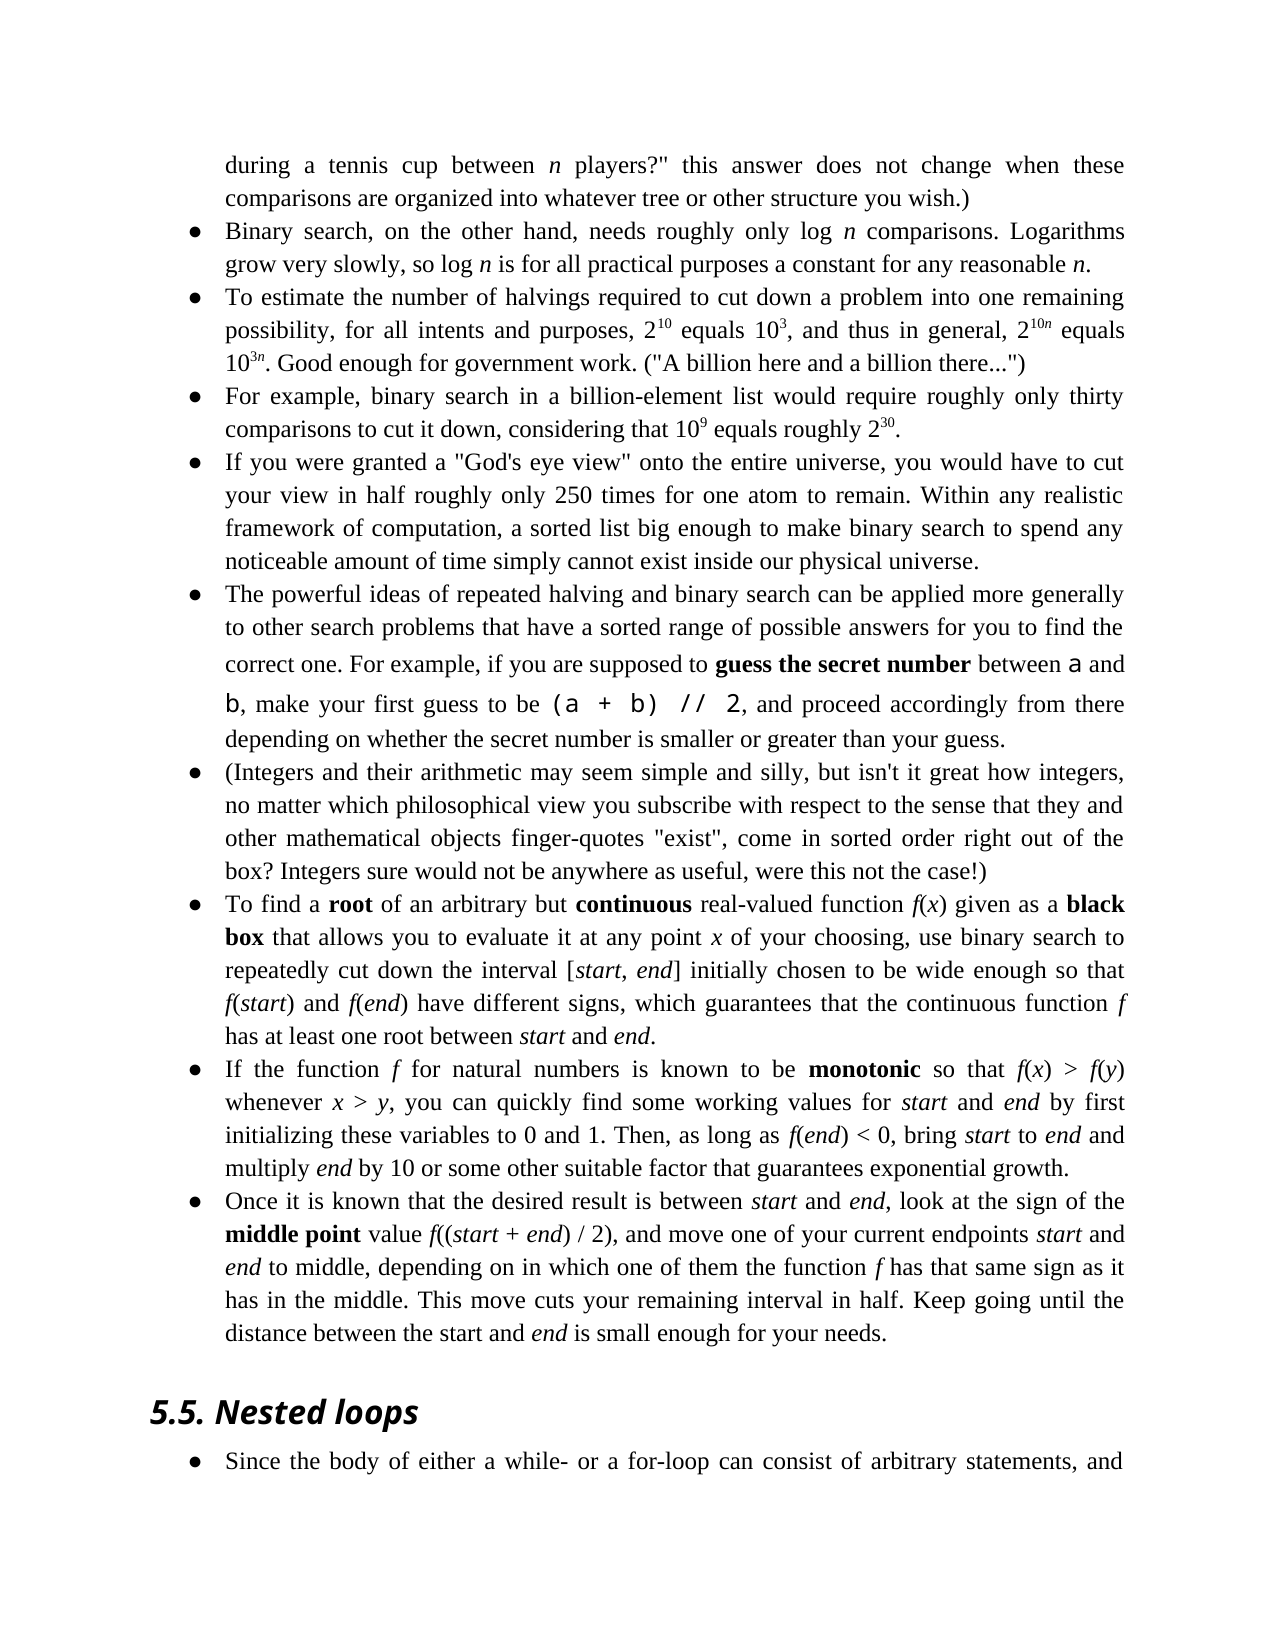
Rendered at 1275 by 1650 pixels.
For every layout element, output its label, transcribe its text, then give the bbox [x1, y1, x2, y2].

list If the function f for natural numbers is known to be monotonic so that f(x) > f(y) whenever x > y, you can quickly find some working values for start and end by first initializing these variables to 0 and 1. Then, as long as f(end) < 0, bring start to end and multiply end by 10 or some other suitable factor that guarantees exponential growth. [187, 1054, 1125, 1182]
list Binary search, on the other hand, needs roughly only log n comparisons. Logarithms grow very slowly, so log n is for all practical purposes a constant for any reasonable n. [187, 216, 1125, 278]
list If you were granted a "God's eye view" onto the entire universe, you would have to cut your view in half roughly only 250 times for one atom to remain. Within any realistic framework of computation, a sorted list big enough to make binary search to spend any noticeable amount of time simply cannot exist inside our physical universe. [187, 447, 1125, 575]
list (Integers and their arithmetic may seem simple and silly, but isn't it great how integers, no matter which philosophical view you subscribe with respect to the sense that they and other mathematical objects finger-quotes "exist", come in sorted order right out of the box? Integers sure would not be anywhere as useful, were this not the case!) [187, 757, 1125, 884]
list For example, binary search in a billion-element list would require roughly only thirty comparisons to cut it down, considering that 109 equals roughly 230. [187, 381, 1125, 443]
list To find a root of an arbitrary but continuous real-valued function f(x) given as a black box that allows you to evaluate it at any point x of your choosing, use binary search to repeatedly cut down the interval [start, end] initially chosen to be wide enough so that f(start) and f(end) have different signs, which guarantees that the continuous function f has at least one root between start and end. [187, 889, 1125, 1049]
list The powerful ideas of repeated halving and binary search can be applied more generally to other search problems that have a sorted range of possible answers for you to find the correct one. For example, if you are supposed to guess the secret number between a and b, make your first guess to be (a + b) // 2, and proceed accordingly from there depending on whether the secret number is smaller or greater than your guess. [187, 579, 1125, 752]
list Since the body of either a while- or a for-loop can consist of arbitrary statements, and [187, 1446, 1125, 1475]
list To estimate the number of halvings required to cut down a problem into one remaining possibility, for all intents and purposes, 210 equals 103, and thus in general, 210n equals 103n. Good enough for government work. ("A billion here and a billion there...") [187, 282, 1125, 377]
subtitle 5.5. Nested loops [150, 1388, 1125, 1434]
list Once it is known that the desired result is between start and end, look at the sign of the middle point value f((start + end) / 2), and move one of your current endpoints start and end to middle, depending on in which one of them the function f has that same sign as it has in the middle. This move cuts your remaining interval in half. Keep going until the distance between the start and end is small enough for your needs. [187, 1186, 1125, 1347]
list during a tennis cup between n players?" this answer does not change when these comparisons are organized into whatever tree or other structure you wish.) [187, 150, 1125, 212]
